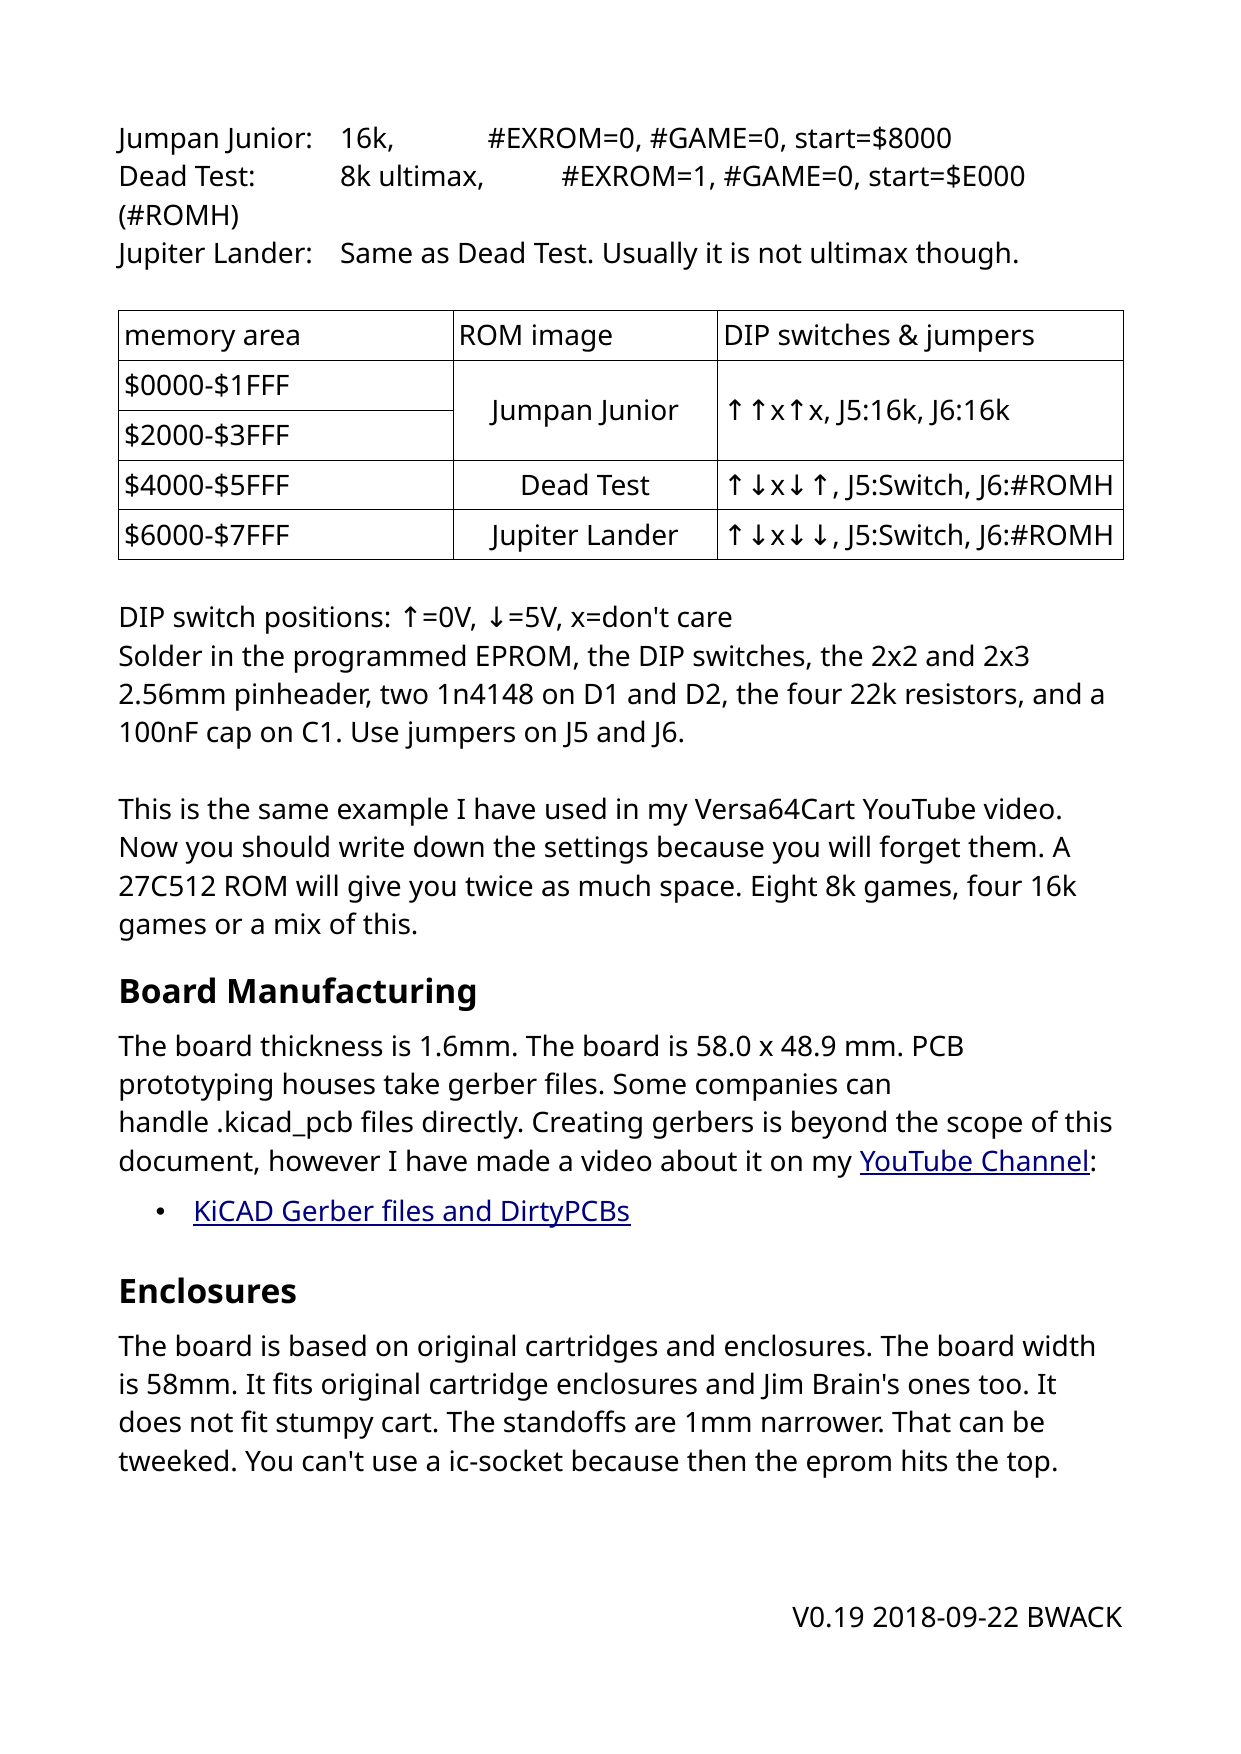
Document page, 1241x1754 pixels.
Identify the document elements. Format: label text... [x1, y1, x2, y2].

table_cell ↑↓x↓↓, J5:Switch, J6:#ROMH [718, 510, 1123, 559]
table_cell ↑↓x↓↑, J5:Switch, J6:#ROMH [718, 461, 1123, 509]
table_cell Jumpan Junior [454, 361, 717, 459]
table_cell $2000-$3FFF [119, 411, 453, 459]
text The board thickness is 1.6mm. The board is 58.0 x 48.9 mm. PCB prototyping houses take gerber files. Some companies can handle .kicad_pcb files directly. Creating gerbers is beyond the scope of this document, however I have made a video about it on my YouTube Channel: [118, 1026, 1122, 1179]
table_cell Dead Test [454, 461, 717, 509]
table_header memory area [119, 311, 453, 360]
table_header DIP switches & jumpers [718, 311, 1123, 360]
text The board is based on original cartridges and enclosures. The board width is 58mm. It fits original cartridge enclosures and Jim Brain's ones too. It does not fit stumpy cart. The standoffs are 1mm narrower. That can be tweeked. You can't use a ic-socket because then the eprom hits the top. [118, 1326, 1122, 1479]
table_cell Jupiter Lander [454, 510, 717, 559]
table_header ROM image [454, 311, 717, 360]
text Jupiter Lander: Same as Dead Test. Usually it is not ultimax though. [118, 233, 1122, 271]
text This is the same example I have used in my Versa64Cart YouTube video. Now you should write down the settings because you will forget them. A 27C512 ROM will give you twice as much space. Eight 8k games, four 16k games or a mix of this. [118, 789, 1122, 943]
table_cell $4000-$5FFF [119, 461, 453, 509]
list KiCAD Gerber files and DirtyPCBs [156, 1192, 1122, 1230]
table_cell $0000-$1FFF [119, 361, 453, 409]
text Jumpan Junior: 16k, #EXROM=0, #GAME=0, start=$8000 [118, 118, 1122, 156]
table_cell ↑↑x↑x, J5:16k, J6:16k [718, 361, 1123, 459]
table_cell $6000-$7FFF [119, 510, 453, 559]
subtitle Board Manufacturing [118, 968, 1122, 1013]
text Solder in the programmed EPROM, the DIP switches, the 2x2 and 2x3 2.56mm pinheader, two 1n4148 on D1 and D2, the four 22k resistors, and a 100nF cap on C1. Use jumpers on J5 and J6. [118, 636, 1122, 751]
subtitle Enclosures [118, 1268, 1122, 1313]
text DIP switch positions: ↑=0V, ↓=5V, x=don't care [118, 598, 1122, 636]
text Dead Test: 8k ultimax, #EXROM=1, #GAME=0, start=$E000 (#ROMH) [118, 156, 1122, 233]
